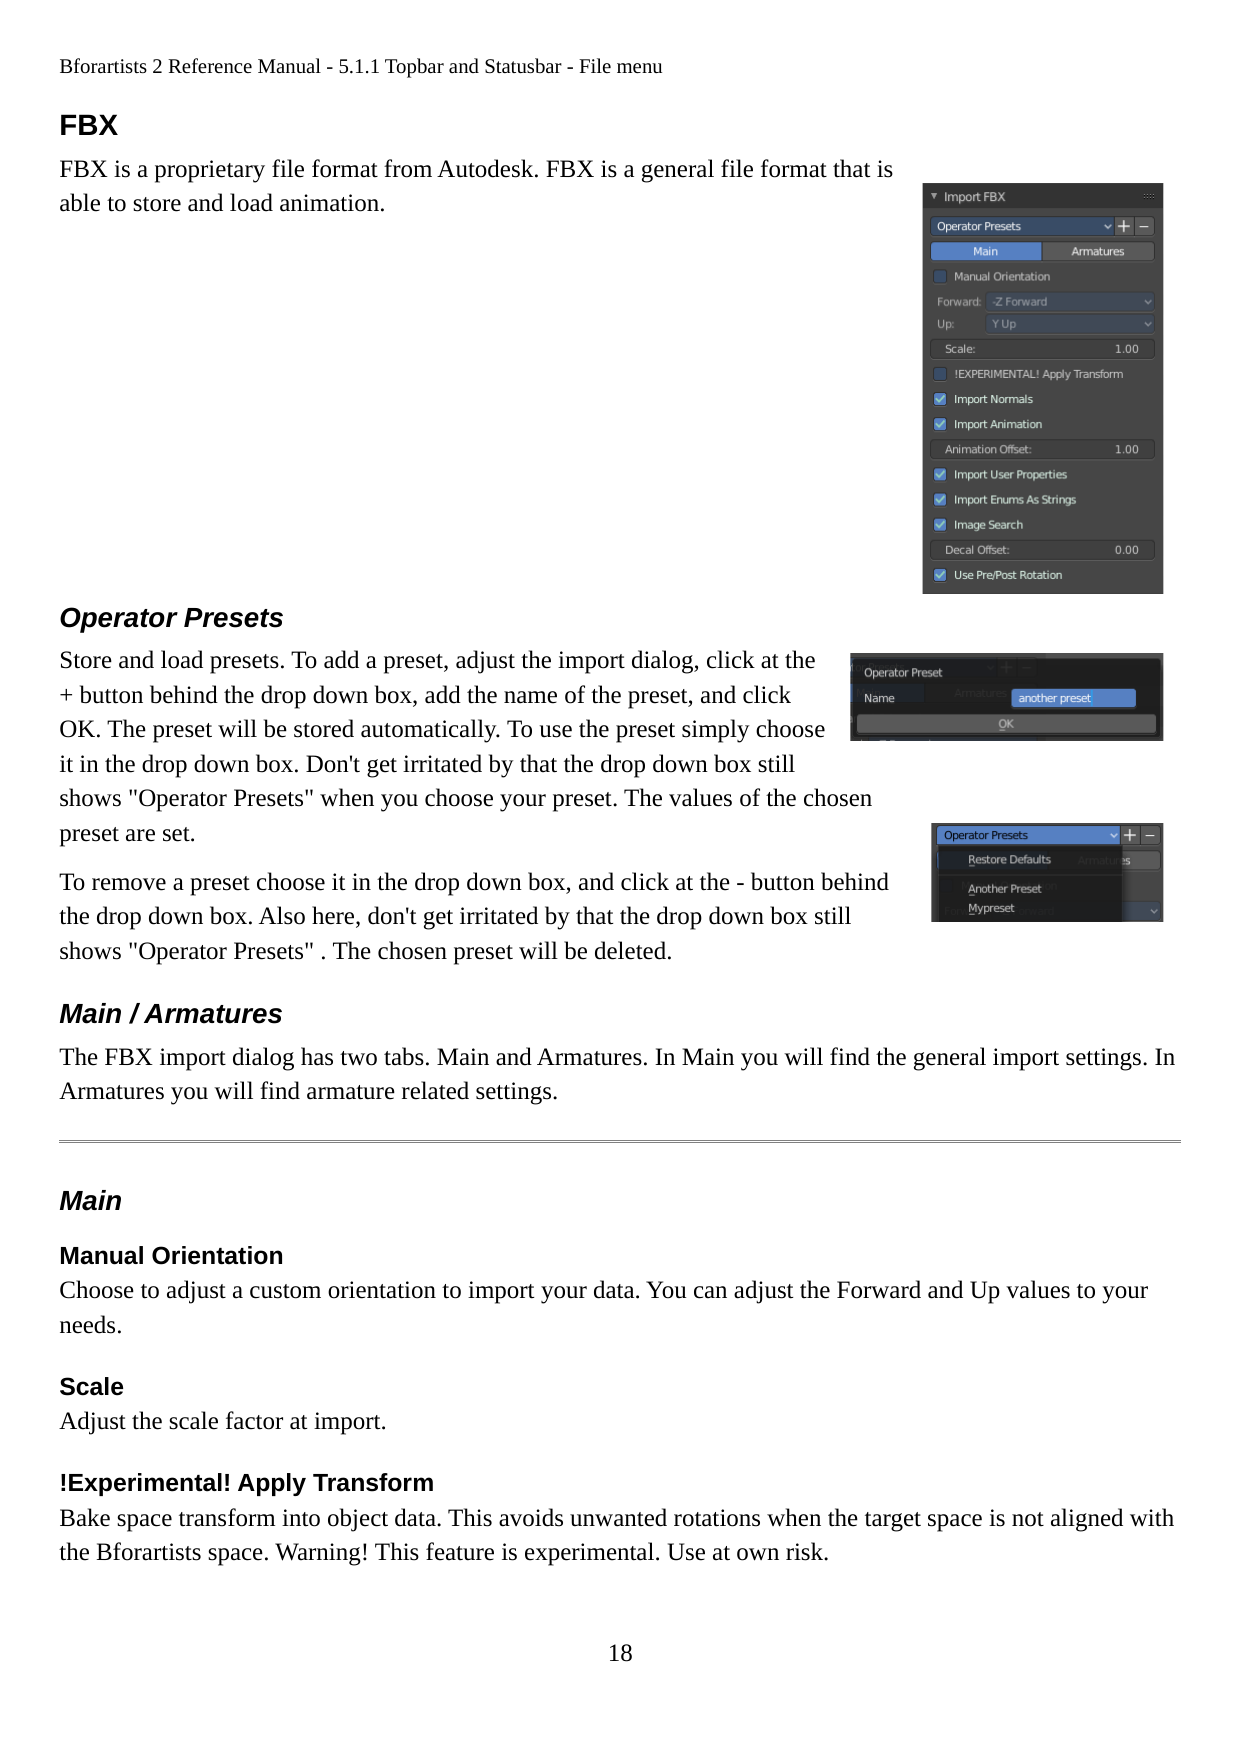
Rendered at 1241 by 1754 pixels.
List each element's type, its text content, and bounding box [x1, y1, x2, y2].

text Bake space transform into object data. This avoids unwanted rotations when the target space is not aligned with the Bforartists space. Warning! This feature is experimental. Use at own risk. [59, 1503, 1181, 1566]
text Store and load presets. To add a preset, adjust the import dialog, click at the + button behind the drop down box, add the name of the preset, and click OK. The preset will be stored automatically. To use the preset simply choose it in the drop down box. Don't get irritated by that the drop down box still shows "Operator Presets" when you choose your preset. The values of the chosen preset are set. [59, 645, 1181, 847]
subtitle Main / Armatures [59, 997, 1181, 1029]
subtitle Operator Presets [59, 601, 1181, 633]
subtitle FBX [59, 107, 1181, 141]
picture [850, 653, 1164, 741]
subtitle Main [59, 1184, 1181, 1216]
picture [922, 183, 1164, 594]
subtitle Manual Orientation [59, 1241, 1181, 1269]
text Adjust the scale factor at import. [59, 1406, 1181, 1435]
text Choose to adjust a custom orientation to import your data. You can adjust the Forward and Up values to your needs. [59, 1276, 1181, 1339]
picture [931, 823, 1164, 922]
subtitle !Experimental! Apply Transform [59, 1468, 1181, 1497]
subtitle Scale [59, 1372, 1181, 1400]
text FBX is a proprietary file format from Autodesk. FBX is a general file format that is able to store and load animation. [59, 154, 1181, 217]
text The FBX import dialog has two tabs. Main and Armatures. In Main you will find the general import settings. In Armatures you will find armature related settings. [59, 1042, 1181, 1105]
text To remove a preset choose it in the drop down box, and click at the - button behind the drop down box. Also here, don't get irritated by that the drop down box still shows "Operator Presets" . The chosen preset will be deleted. [59, 867, 1181, 964]
